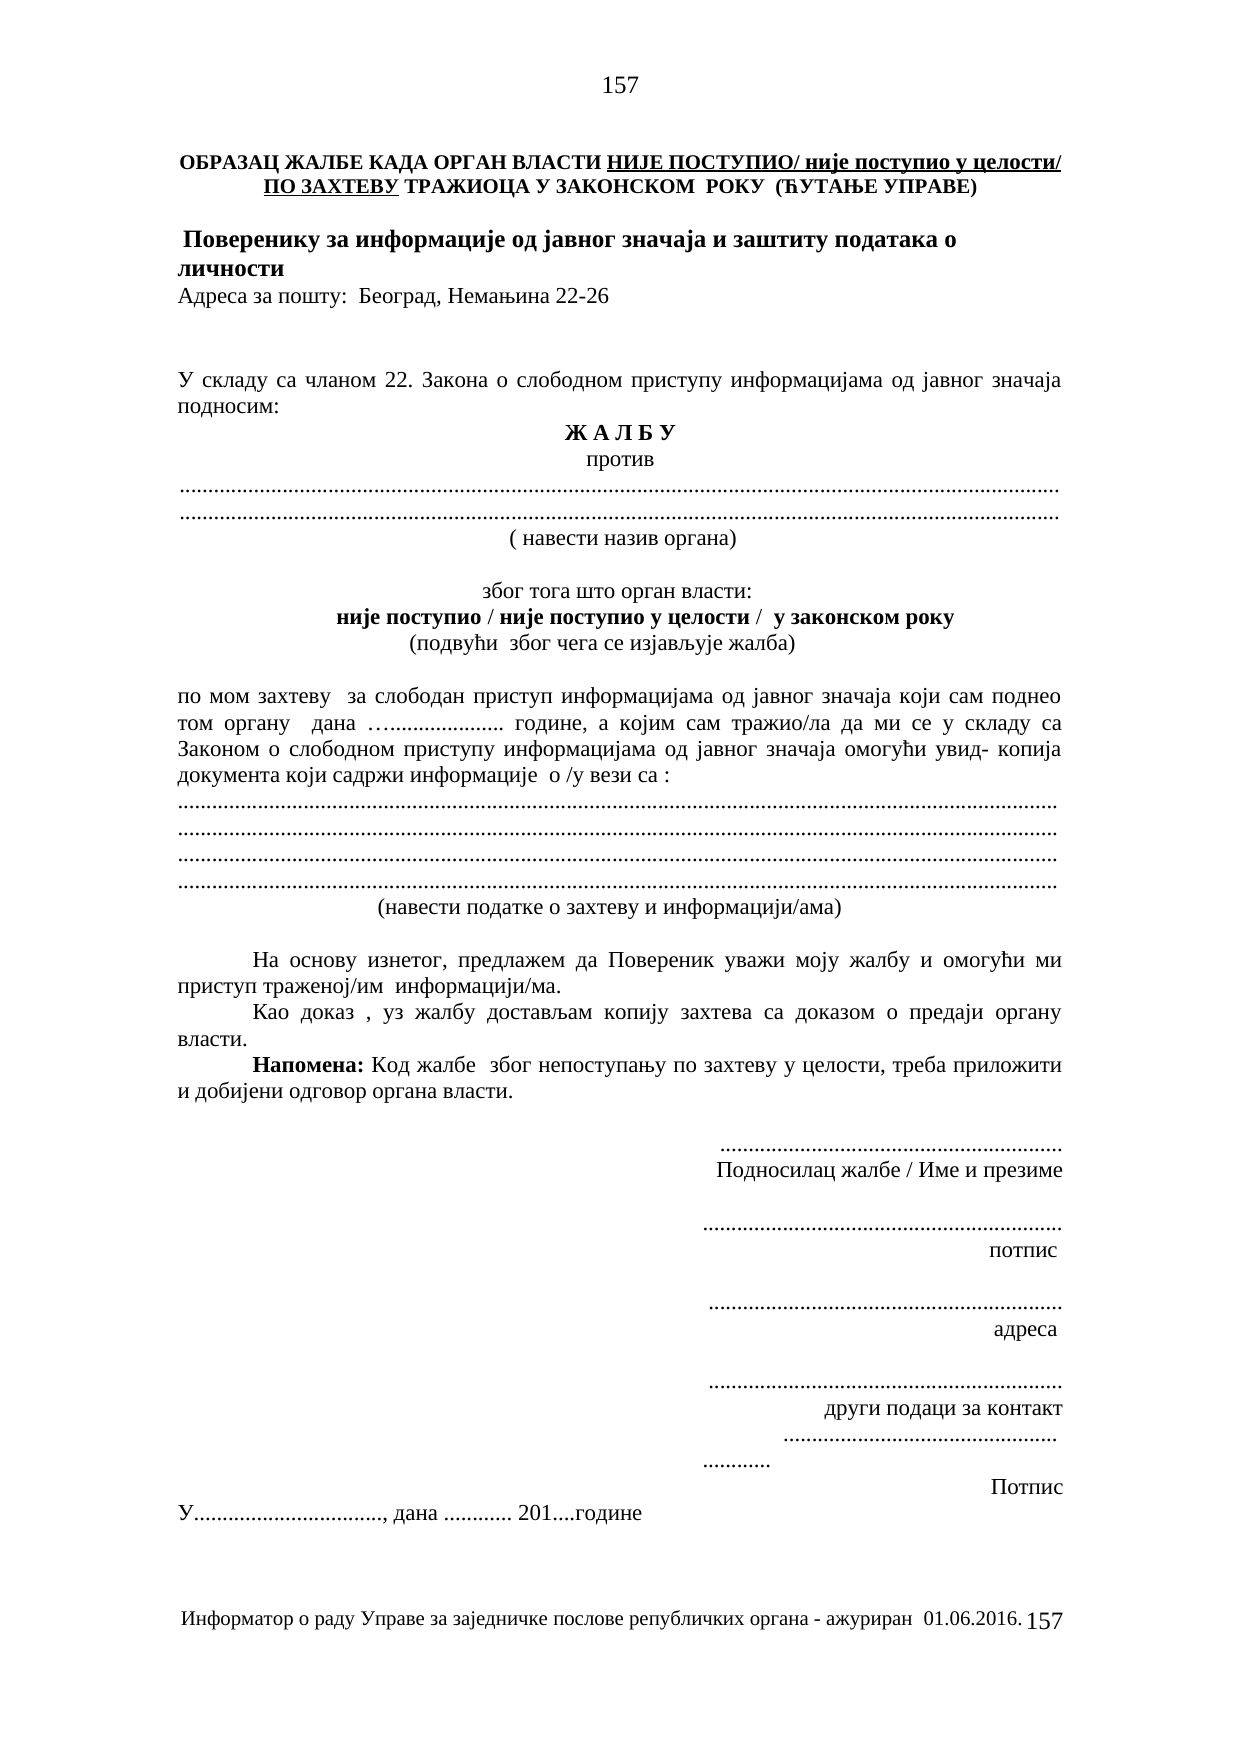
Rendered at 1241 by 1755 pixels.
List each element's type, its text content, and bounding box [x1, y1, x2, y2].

text .......................................................................................................................................................... [177, 788, 1063, 814]
text (навести податке о захтеву и информацији/ама) [177, 893, 1063, 919]
text Повереникy за информације од јавног значаја и заштиту података о личности [177, 224, 1063, 282]
text .......................................................................................................................................................... [177, 471, 1063, 498]
text Као доказ , уз жалбу достављам копију захтева са доказом о предаји органу власти. [177, 998, 1063, 1051]
text против [177, 445, 1063, 471]
text (подвући због чега се изјављује жалба) [215, 629, 1063, 656]
text Адреса за пошту: Београд, Немањина 22-26 [177, 282, 1063, 308]
text није поступио / није поступио у целости / у законском року [227, 603, 1063, 629]
text ............................................................ [702, 1130, 1063, 1157]
text ............................................................... потпис [702, 1209, 1063, 1262]
text ( навести назив органа) [177, 524, 1063, 550]
text У складу са чланом 22. Закона о слободном приступу информацијама од јавног значаја подносим: [177, 366, 1063, 419]
text Напомена: Код жалбе због непоступању по захтеву у целости, треба приложити и добијени одговор органа власти. [177, 1051, 1063, 1104]
text .......................................................................................................................................................... [177, 498, 1063, 524]
text .......................................................................................................................................................... [177, 840, 1063, 867]
text У................................., дана ............ 201....године [177, 1499, 1063, 1526]
text по мом захтеву за слободан приступ информацијама од јавног значаја који сам поднео том органу дана ….................... године, а којим сам тражио/ла да ми се у складу са Законом о слободном приступу информацијама од јавног значаја омогући увид- копија документа који садржи информације о /у вези са : [177, 682, 1063, 788]
text Подносилац жалбе / Име и презиме [702, 1157, 1063, 1183]
text На основу изнетог, предлажем да Повереник уважи моју жалбу и омогући ми приступ траженој/им информацији/ма. [177, 946, 1063, 998]
text због тога што орган власти: [177, 577, 1063, 603]
text .......................................................................................................................................................... [177, 867, 1063, 893]
text ОБРАЗАЦ ЖАЛБЕ КАДА ОРГАН ВЛАСТИ НИЈЕ ПОСТУПИО/ није поступио у целости/ ПО ЗАХТЕВУ ТРАЖИОЦА У ЗАКОНСКОМ РОКУ (ЋУТАЊЕ УПРАВЕ) [177, 148, 1063, 198]
text ............................................................ [177, 1420, 1063, 1473]
text Потпис [702, 1473, 1063, 1499]
text Ж А Л Б У [177, 419, 1063, 445]
text .............................................................. други подаци за контакт [302, 1367, 1063, 1420]
text .............................................................. адреса [302, 1288, 1063, 1341]
text .......................................................................................................................................................... [177, 814, 1063, 840]
